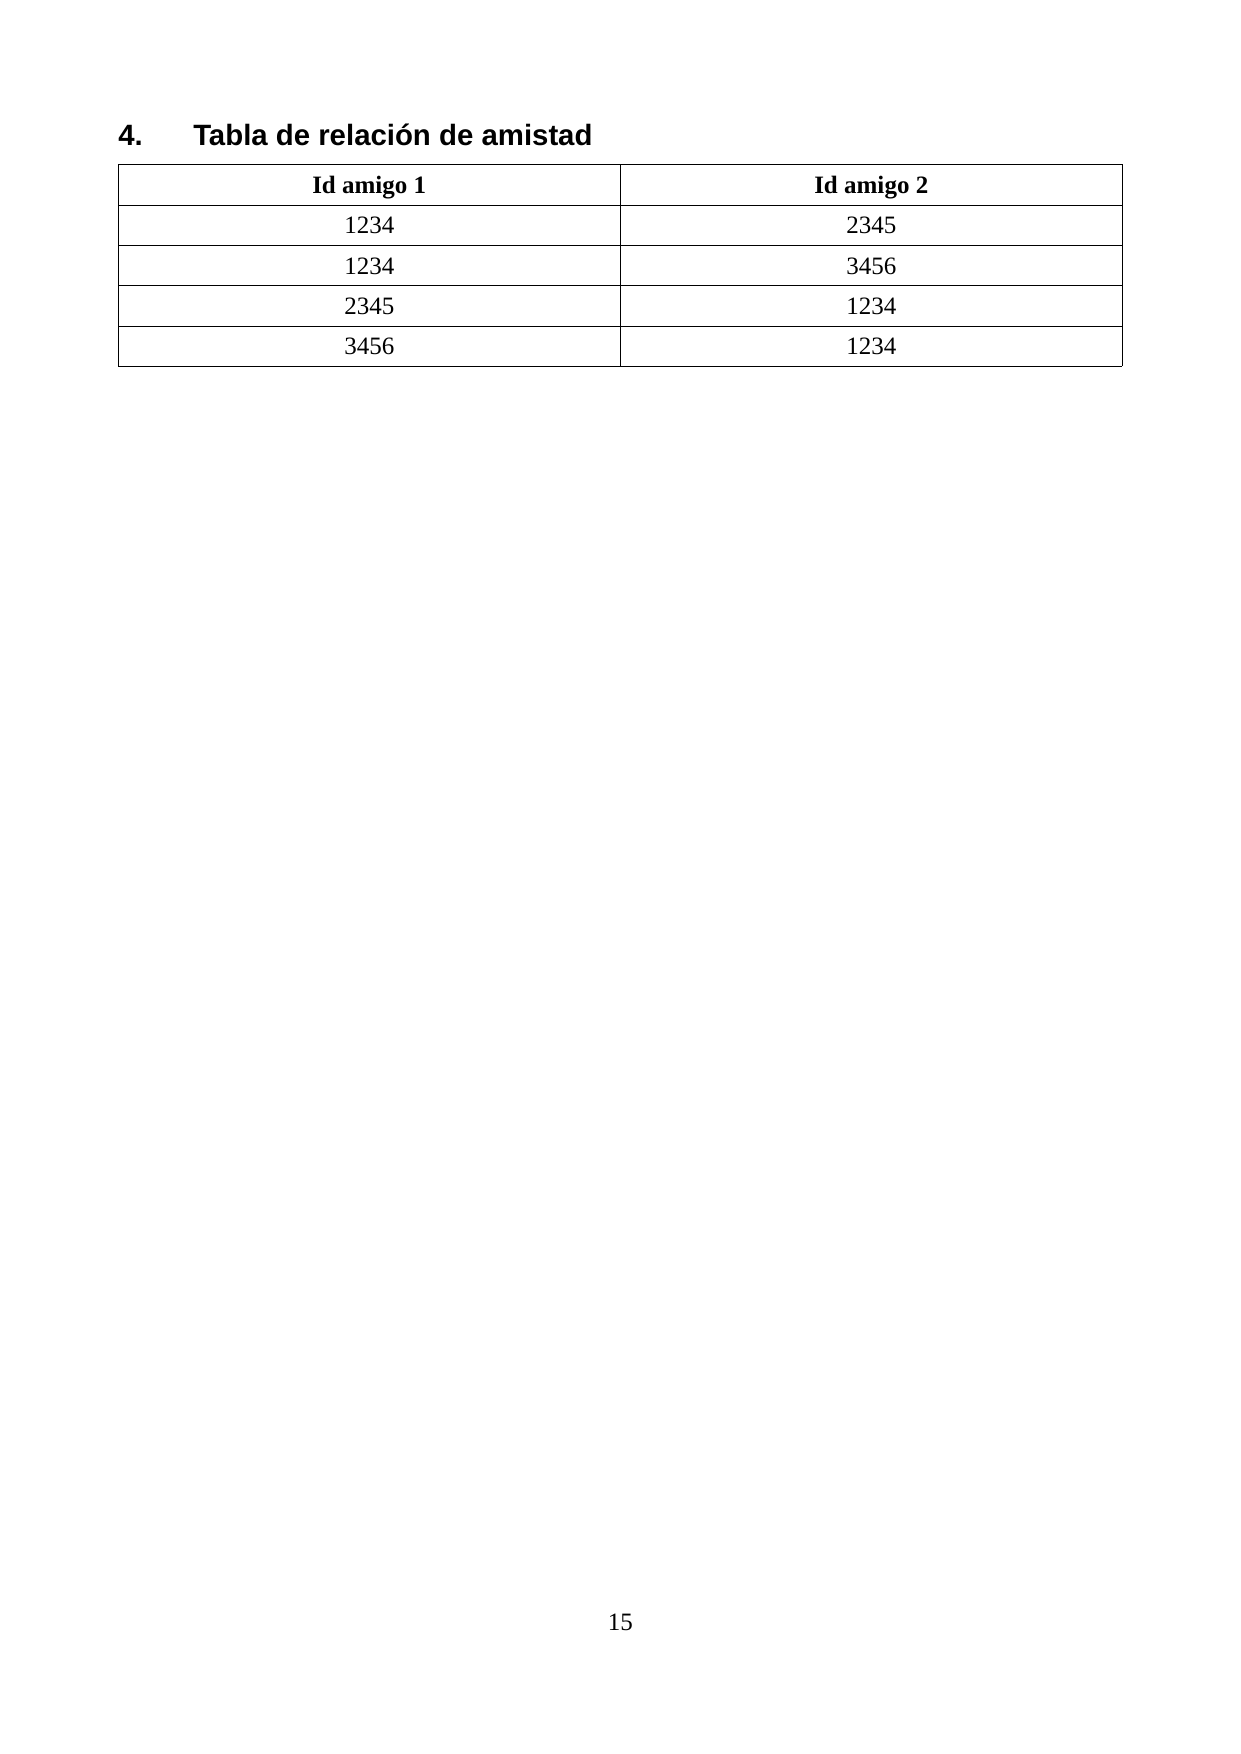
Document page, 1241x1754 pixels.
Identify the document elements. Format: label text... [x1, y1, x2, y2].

table_cell 1234 [621, 327, 1122, 366]
table_header Id amigo 2 [621, 165, 1122, 205]
table_cell 2345 [621, 206, 1122, 245]
subtitle Tabla de relación de amistad [118, 118, 1122, 152]
table_cell 1234 [621, 286, 1122, 326]
table_cell 1234 [119, 246, 620, 285]
table_header Id amigo 1 [119, 165, 620, 205]
table_cell 2345 [119, 286, 620, 326]
table_cell 3456 [119, 327, 620, 366]
table_cell 1234 [119, 206, 620, 245]
table_cell 3456 [621, 246, 1122, 285]
